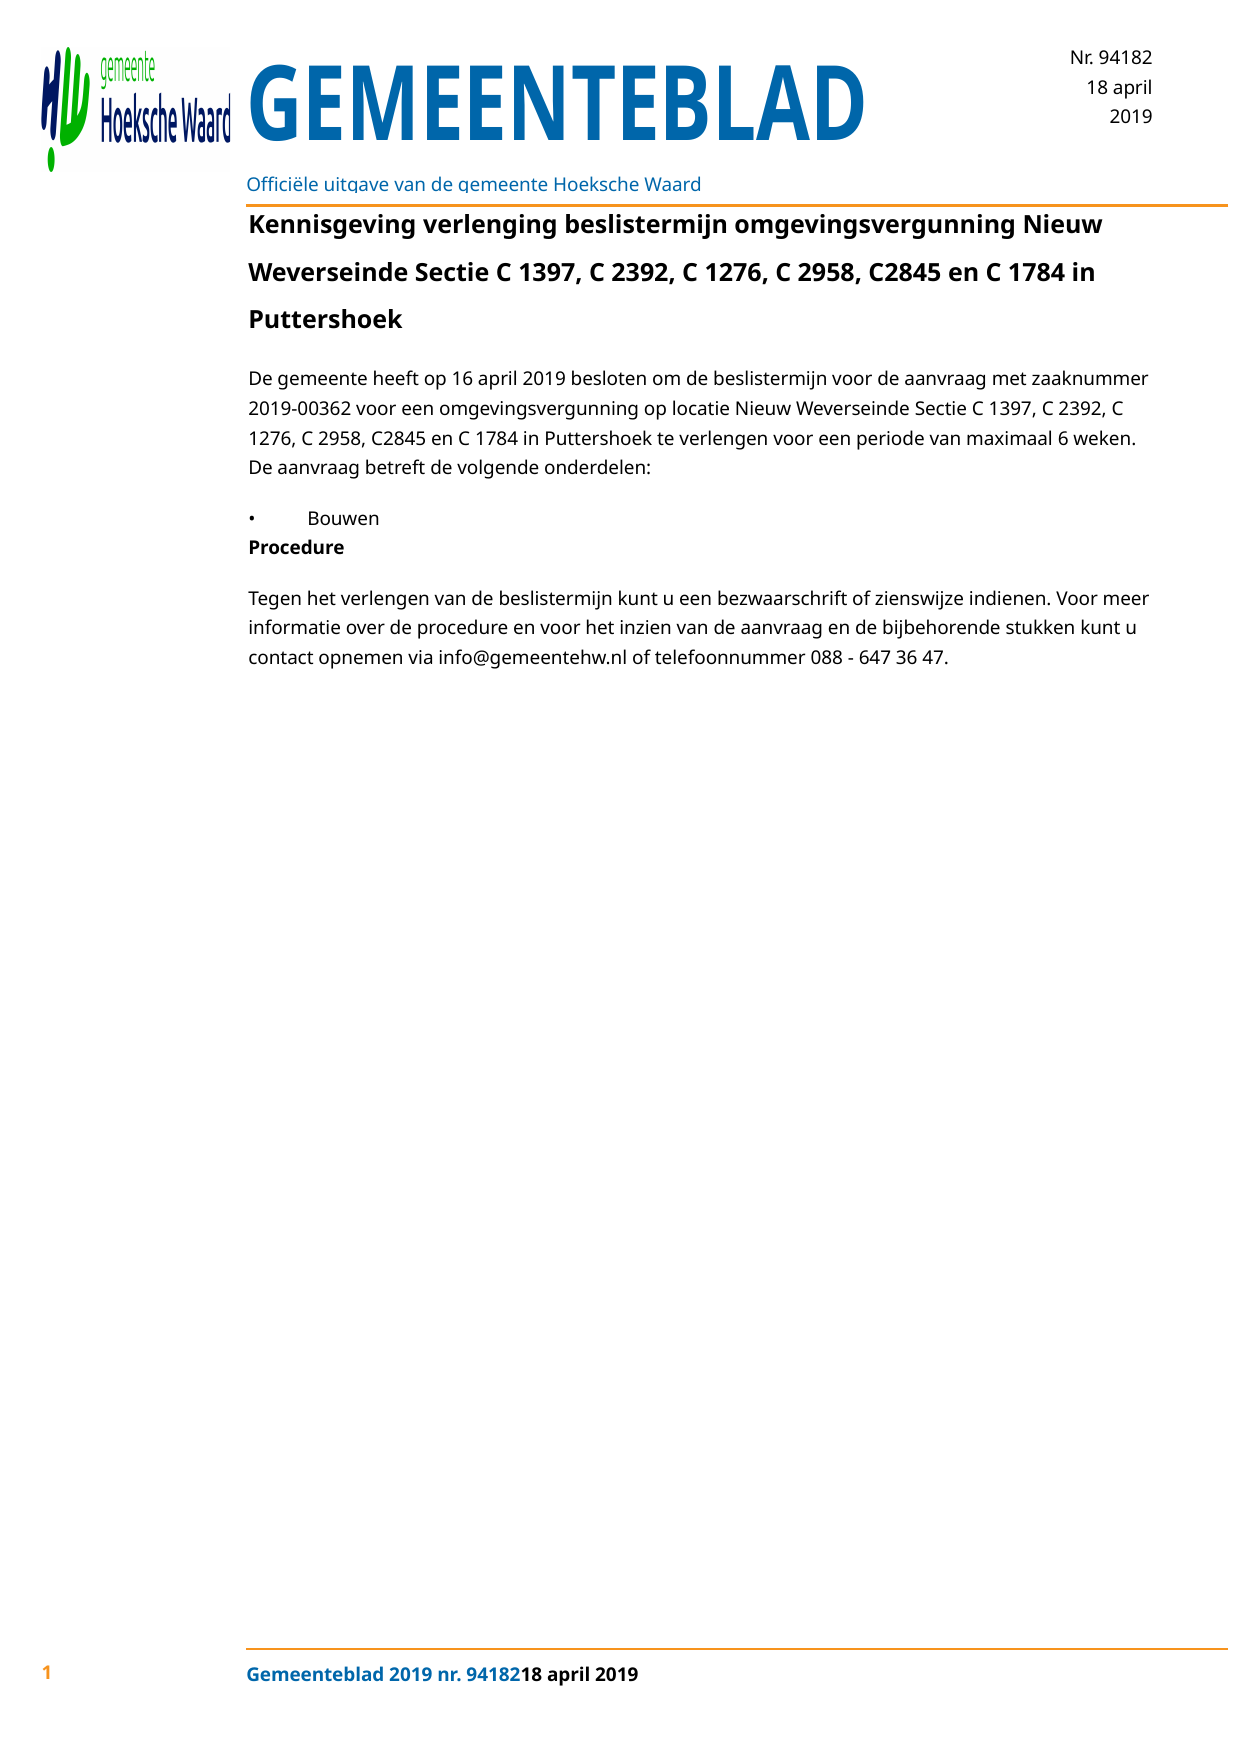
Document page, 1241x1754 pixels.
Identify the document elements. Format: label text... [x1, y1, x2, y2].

text Kennisgeving verlenging beslistermijn omgevingsvergunning Nieuw Weverseinde Sectie C 1397, C 2392, C 1276, C 2958, C2845 en C 1784 in Puttershoek [248, 207, 1152, 336]
text Tegen het verlengen van de beslistermijn kunt u een bezwaarschrift of zienswijze indienen. Voor meer informatie over de procedure en voor het inzien van de aanvraag en de bijbehorende stukken kunt u contact opnemen via info@gemeentehw.nl of telefoonnummer 088 - 647 36 47. [248, 585, 1152, 669]
text De gemeente heeft op 16 april 2019 besloten om de beslistermijn voor de aanvraag met zaaknummer 2019-00362 voor een omgevingsvergunning op locatie Nieuw Weverseinde Sectie C 1397, C 2392, C 1276, C 2958, C2845 en C 1784 in Puttershoek te verlengen voor een periode van maximaal 6 weken. De aanvraag betreft de volgende onderdelen: [248, 366, 1152, 480]
picture [41, 47, 231, 172]
list Bouwen [248, 505, 1152, 530]
text Procedure [248, 534, 1152, 560]
